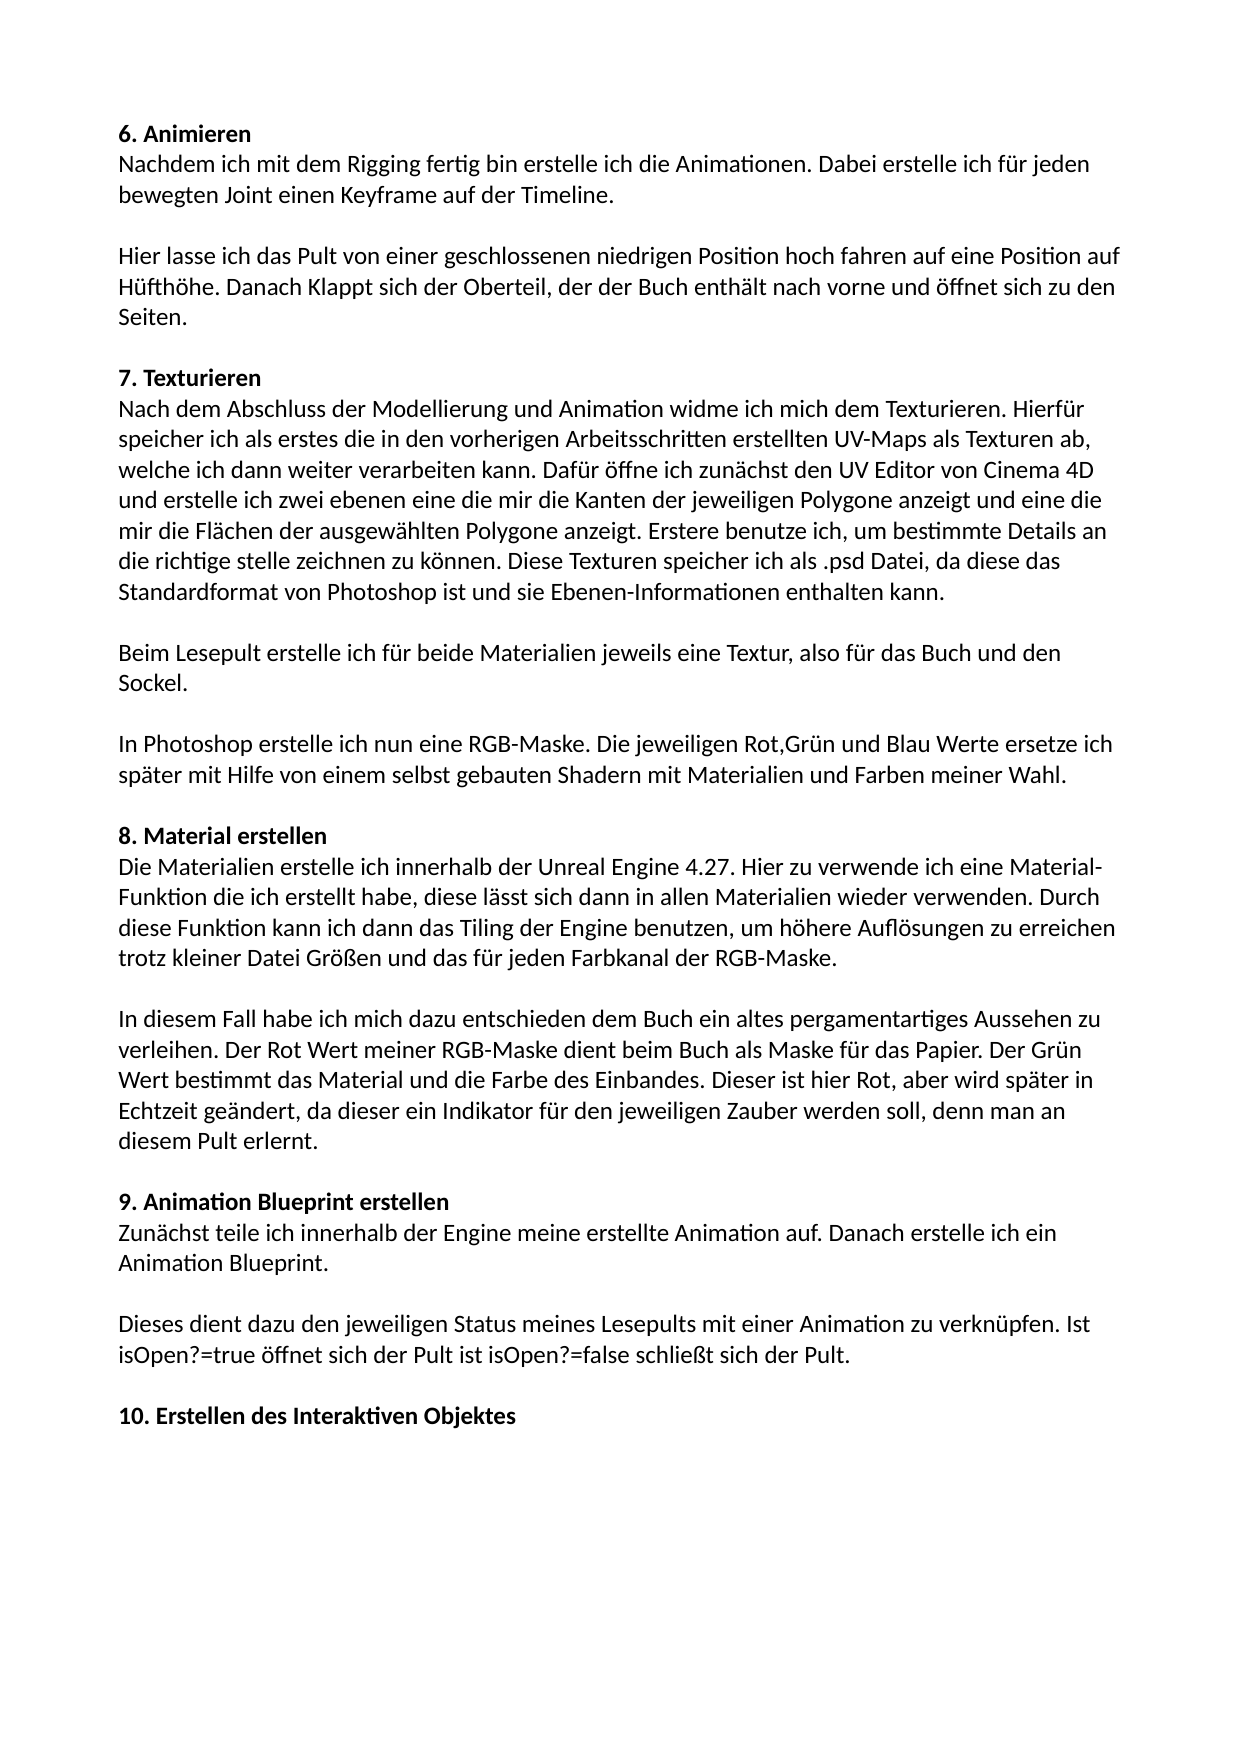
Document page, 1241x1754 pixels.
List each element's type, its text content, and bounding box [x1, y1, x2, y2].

text Nachdem ich mit dem Rigging fertig bin erstelle ich die Animationen. Dabei erstelle ich für jeden bewegten Joint einen Keyframe auf der Timeline. Hier lasse ich das Pult von einer geschlossenen niedrigen Position hoch fahren auf eine Position auf Hüfthöhe. Danach Klappt sich der Oberteil, der der Buch enthält nach vorne und öffnet sich zu den Seiten. [118, 149, 1122, 332]
text 7. Texturieren Nach dem Abschluss der Modellierung und Animation widme ich mich dem Texturieren. Hierfür speicher ich als erstes die in den vorherigen Arbeitsschritten erstellten UV-Maps als Texturen ab, welche ich dann weiter verarbeiten kann. Dafür öffne ich zunächst den UV Editor von Cinema 4D und erstelle ich zwei ebenen eine die mir die Kanten der jeweiligen Polygone anzeigt und eine die mir die Flächen der ausgewählten Polygone anzeigt. Erstere benutze ich, um bestimmte Details an die richtige stelle zeichnen zu können. Diese Texturen speicher ich als .psd Datei, da diese das Standardformat von Photoshop ist und sie Ebenen-Informationen enthalten kann. Beim Lesepult erstelle ich für beide Materialien jeweils eine Textur, also für das Buch und den Sockel. In Photoshop erstelle ich nun eine RGB-Maske. Die jeweiligen Rot,Grün und Blau Werte ersetze ich später mit Hilfe von einem selbst gebauten Shadern mit Materialien und Farben meiner Wahl. 8. Material erstellen Die Materialien erstelle ich innerhalb der Unreal Engine 4.27. Hier zu verwende ich eine Material-Funktion die ich erstellt habe, diese lässt sich dann in allen Materialien wieder verwenden. Durch diese Funktion kann ich dann das Tiling der Engine benutzen, um höhere Auflösungen zu erreichen trotz kleiner Datei Größen und das für jeden Farbkanal der RGB-Maske. In diesem Fall habe ich mich dazu entschieden dem Buch ein altes pergamentartiges Aussehen zu verleihen. Der Rot Wert meiner RGB-Maske dient beim Buch als Maske für das Papier. Der Grün Wert bestimmt das Material und die Farbe des Einbandes. Dieser ist hier Rot, aber wird später in Echtzeit geändert, da dieser ein Indikator für den jeweiligen Zauber werden soll, denn man an diesem Pult erlernt. 9. Animation Blueprint erstellen Zunächst teile ich innerhalb der Engine meine erstellte Animation auf. Danach erstelle ich ein Animation Blueprint. Dieses dient dazu den jeweiligen Status meines Lesepults mit einer Animation zu verknüpfen. Ist isOpen?=true öffnet sich der Pult ist isOpen?=false schließt sich der Pult. 10. Erstellen des Interaktiven Objektes [118, 362, 1122, 1614]
text 6. Animieren [118, 118, 1122, 149]
